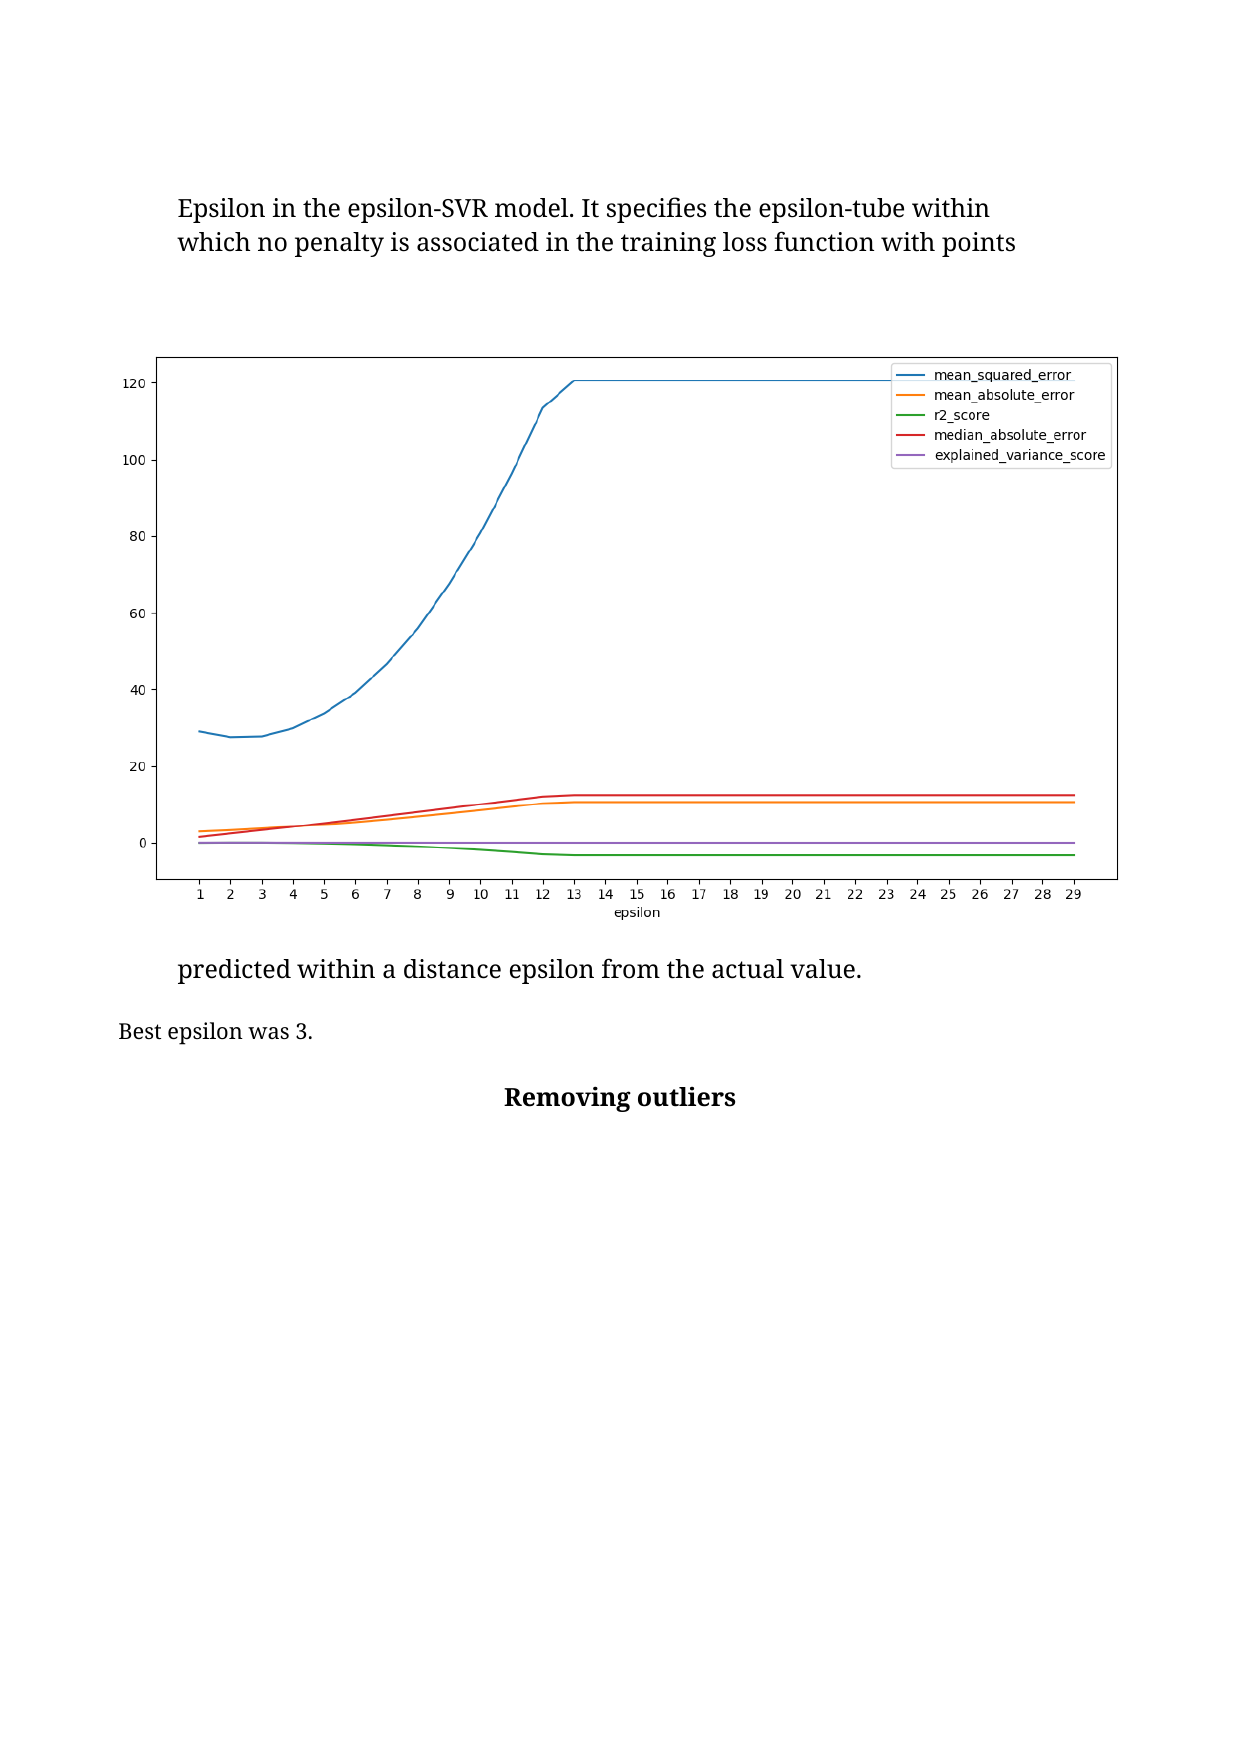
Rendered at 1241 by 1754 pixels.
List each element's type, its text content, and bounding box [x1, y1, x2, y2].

text predicted within a distance epsilon from the actual value. [177, 953, 1063, 986]
text Removing outliers [118, 1079, 1122, 1114]
picture [0, 275, 1241, 953]
text Best epsilon was 3. [118, 1016, 1122, 1046]
text Epsilon in the epsilon-SVR model. It specifies the epsilon-tube within which no penalty is associated in the training loss function with points [177, 191, 1063, 275]
